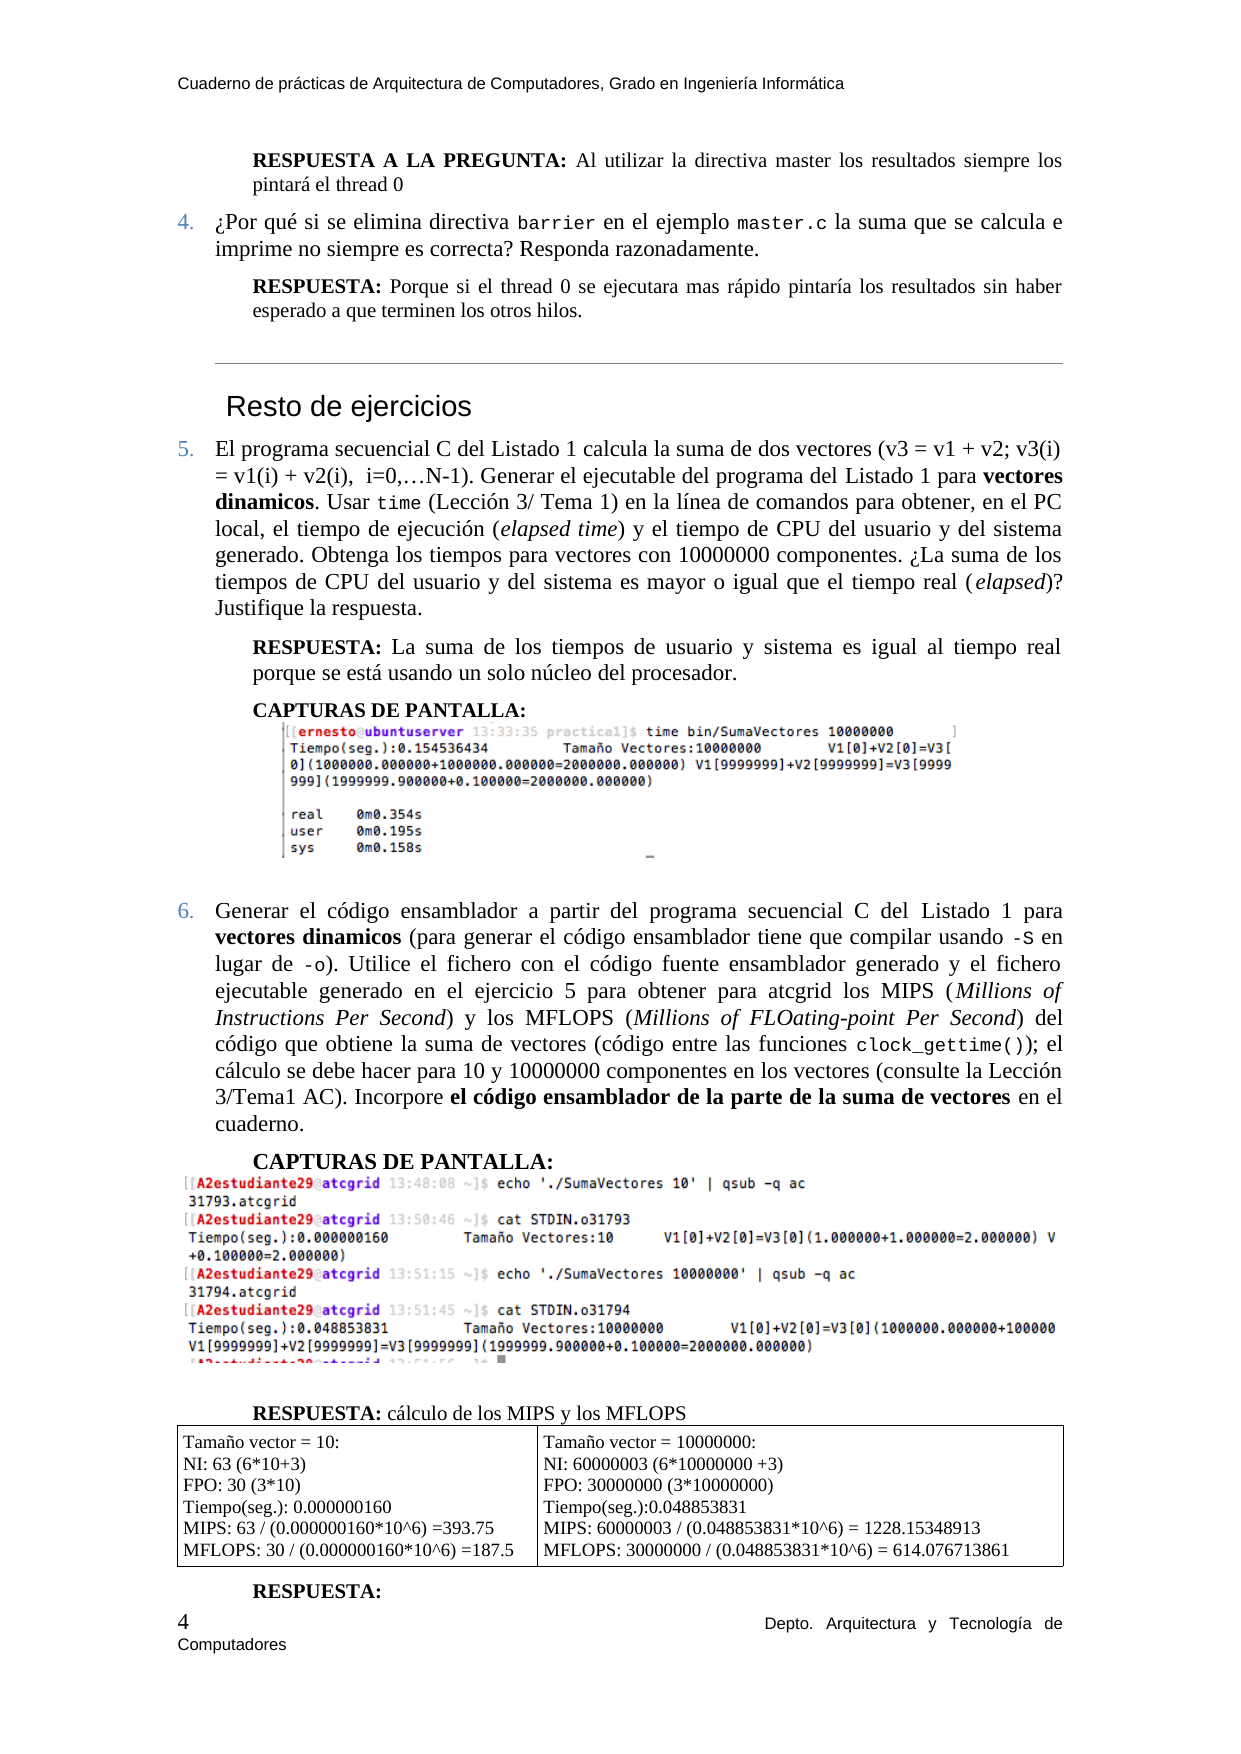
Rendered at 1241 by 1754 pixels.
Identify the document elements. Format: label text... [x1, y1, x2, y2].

picture [184, 1174, 1056, 1363]
subtitle Resto de ejercicios [177, 389, 1063, 423]
text RESPUESTA A LA PREGUNTA: Al utilizar la directiva master los resultados siempre los pintará el thread 0 [252, 148, 1063, 196]
list El programa secuencial C del Listado 1 calcula la suma de dos vectores (v3 = v1 + v2; v3(i) = v1(i) + v2(i), i=0,…N-1). Generar el ejecutable del programa del Listado 1 para vectores dinamicos. Usar time (Lección 3/ Tema 1) en la línea de comandos para obtener, en el PC local, el tiempo de ejecución (elapsed time) y el tiempo de CPU del usuario y del sistema generado. Obtenga los tiempos para vectores con 10000000 componentes. ¿La suma de los tiempos de CPU del usuario y del sistema es mayor o igual que el tiempo real (elapsed)? Justifique la respuesta. [177, 435, 1063, 620]
table_header Tamaño vector = 10: NI: 63 (6*10+3) FPO: 30 (3*10) Tiempo(seg.): 0.000000160 MIPS: 63 / (0.000000160*10^6) =393.75 MFLOPS: 30 / (0.000000160*10^6) =187.5 [178, 1426, 537, 1566]
text RESPUESTA: cálculo de los MIPS y los MFLOPS [252, 1401, 1063, 1425]
list ¿Por qué si se elimina directiva barrier en el ejemplo master.c la suma que se calcula e imprime no siempre es correcta? Responda razonadamente. [177, 208, 1063, 262]
text RESPUESTA: [177, 1579, 1063, 1603]
picture [282, 722, 958, 858]
table_header Tamaño vector = 10000000: NI: 60000003 (6*10000000 +3) FPO: 30000000 (3*10000000) Tiempo(seg.):0.048853831 MIPS: 60000003 / (0.048853831*10^6) = 1228.15348913 MFLOPS: 30000000 / (0.048853831*10^6) = 614.076713861 [538, 1426, 1063, 1566]
text CAPTURAS DE PANTALLA: [252, 698, 1063, 722]
list RESPUESTA: La suma de los tiempos de usuario y sistema es igual al tiempo real porque se está usando un solo núcleo del procesador. [252, 633, 1063, 686]
text RESPUESTA: Porque si el thread 0 se ejecutara mas rápido pintaría los resultados sin haber esperado a que terminen los otros hilos. [252, 274, 1063, 322]
list Generar el código ensamblador a partir del programa secuencial C del Listado 1 para vectores dinamicos (para generar el código ensamblador tiene que compilar usando -S en lugar de -o). Utilice el fichero con el código fuente ensamblador generado y el fichero ejecutable generado en el ejercicio 5 para obtener para atcgrid los MIPS (Millions of Instructions Per Second) y los MFLOPS (Millions of FLOating-point Per Second) del código que obtiene la suma de vectores (código entre las funciones clock_gettime()); el cálculo se debe hacer para 10 y 10000000 componentes en los vectores (consulte la Lección 3/Tema1 AC). Incorpore el código ensamblador de la parte de la suma de vectores en el cuaderno. [177, 897, 1063, 1136]
text CAPTURAS DE PANTALLA: [215, 1148, 1063, 1175]
